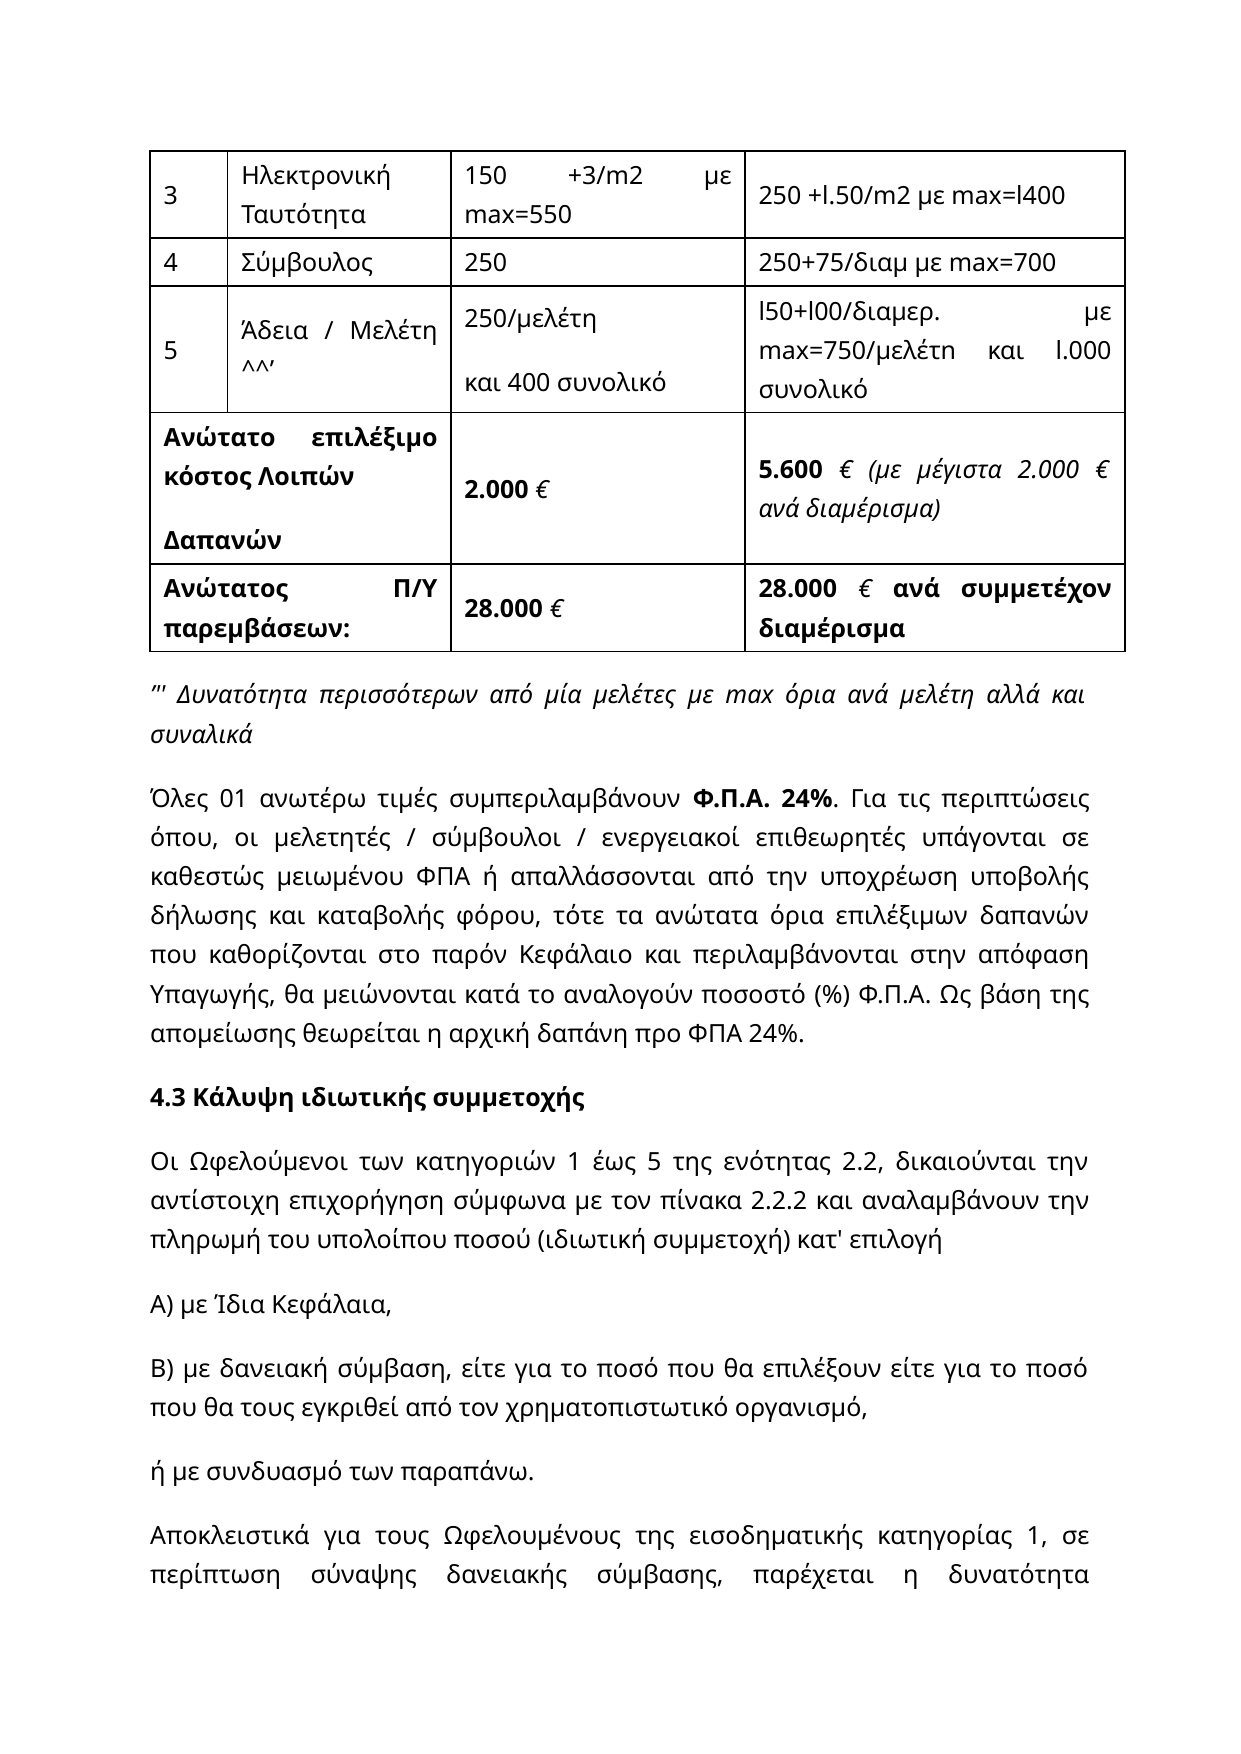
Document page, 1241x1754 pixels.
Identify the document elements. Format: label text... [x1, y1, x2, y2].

text ή με συνδυασμό των παραπάνω. [150, 1454, 1090, 1488]
table_cell 28.000 € [452, 565, 744, 651]
table_cell 5.600 € (με μέγιστα 2.000 € ανά διαμέρισμα) [746, 413, 1124, 563]
table_cell 5 [151, 287, 227, 412]
table_cell Ηλεκτρονική Ταυτότητα [228, 152, 450, 237]
table_cell 2.000 € [452, 413, 744, 563]
table_cell l50+l00/διαμερ. με max=750/μελέτn και l.000 συνολικό [746, 287, 1124, 412]
table_cell 4 [151, 239, 227, 285]
table_cell 3 [151, 152, 227, 237]
text Όλες 01 ανωτέρω τιμές συμπεριλαμβάνουν Φ.Π.Α. 24%. Για τις περιπτώσεις όπου, οι μελετητές / σύμβουλοι / ενεργειακοί επιθεωρητές υπάγονται σε καθεστώς μειωμένου ΦΠΑ ή απαλλάσσονται από την υποχρέωση υποβολής δήλωσης και καταβολής φόρου, τότε τα ανώτατα όρια επιλέξιμων δαπανών που καθορίζονται στο παρόν Κεφάλαιο και περιλαμβάνονται στην απόφαση Υπαγωγής, θα μειώνονται κατά το αναλογούν ποσοστό (%) Φ.Π.Α. Ως βάση της απομείωσης θεωρείται η αρχική δαπάνη προ ΦΠΑ 24%. [150, 781, 1090, 1049]
text Αποκλειστικά για τους Ωφελουμένους της εισοδηματικής κατηγορίας 1, σε περίπτωση σύναψης δανειακής σύμβασης, παρέχεται η δυνατότητα [150, 1518, 1090, 1591]
table_cell 150 +3/m2 με max=550 [452, 152, 744, 237]
table_cell Ανώτατος Π/Υ παρεμβάσεων: [151, 565, 450, 651]
table_cell 250 +l.50/m2 με max=l400 [746, 152, 1124, 237]
text Οι Ωφελούμενοι των κατηγοριών 1 έως 5 της ενότητας 2.2, δικαιούνται την αντίστοιχη επιχορήγηση σύμφωνα με τον πίνακα 2.2.2 και αναλαμβάνουν την πληρωμή του υπολοίπου ποσού (ιδιωτική συμμετοχή) κατ' επιλογή [150, 1144, 1090, 1256]
table_cell Ανώτατο επιλέξιμο κόστος Λοιπών Δαπανών [151, 413, 450, 563]
text 4.3 Κάλυψη ιδιωτικής συμμετοχής [150, 1080, 1090, 1114]
table_cell 250 [452, 239, 744, 285]
text Β) με δανειακή σύμβαση, είτε για το ποσό που θα επιλέξουν είτε για το ποσό που θα τους εγκριθεί από τον χρηματοπιστωτικό οργανισμό, [150, 1351, 1090, 1424]
table_cell 250/μελέτη και 400 συνολικό [452, 287, 744, 412]
table_cell 28.000 € ανά συμμετέχον διαμέρισμα [746, 565, 1124, 651]
text ’'' Δυνατότητα περισσότερων από μία μελέτες με max όρια ανά μελέτη αλλά και συναλικά [150, 677, 1090, 750]
table_cell 250+75/διαμ με max=700 [746, 239, 1124, 285]
table_cell Σύμβουλος [228, 239, 450, 285]
table_cell Άδεια / Μελέτη ^^’ [228, 287, 450, 412]
text Α) με Ίδια Κεφάλαια, [150, 1286, 1090, 1320]
